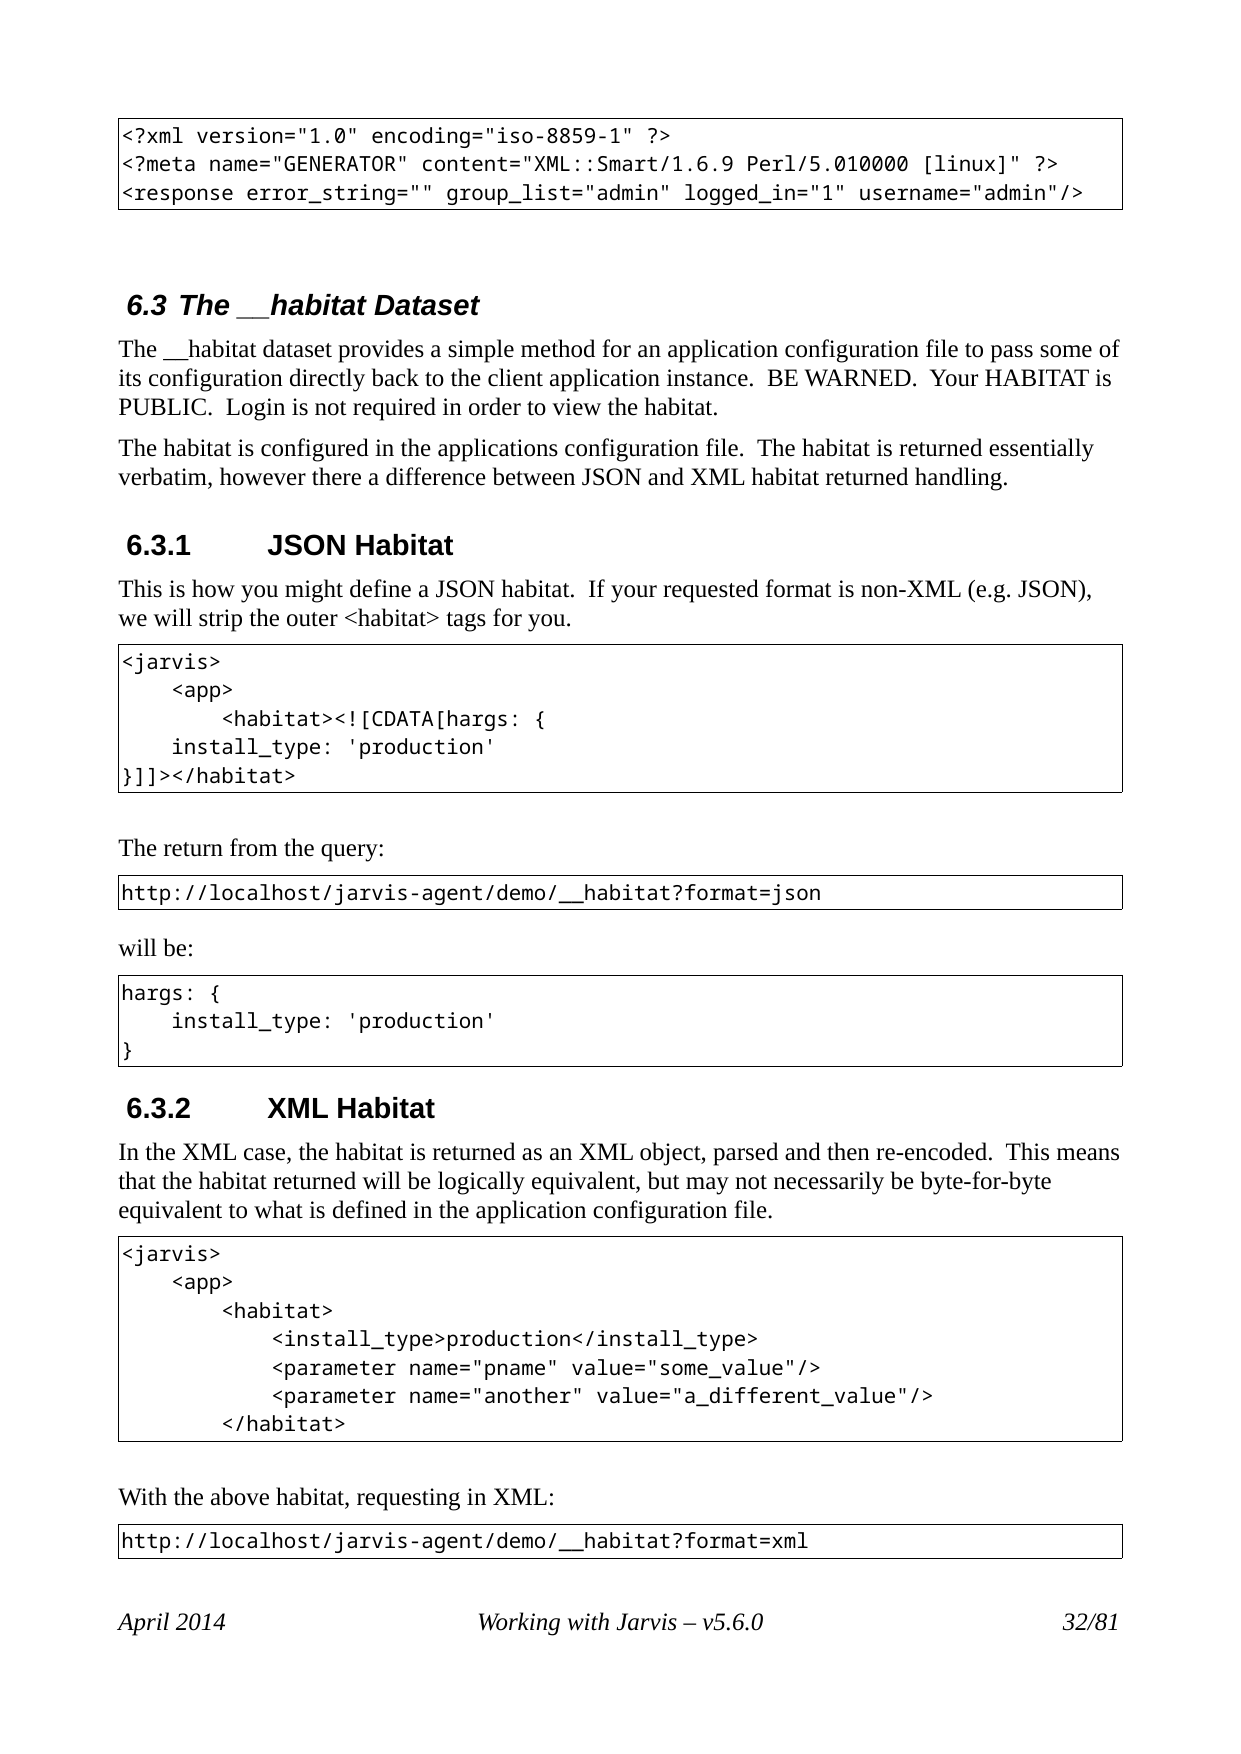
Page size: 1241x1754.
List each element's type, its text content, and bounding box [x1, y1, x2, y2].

text <?meta name="GENERATOR" content="XML::Smart/1.6.9 Perl/5.010000 [linux]" ?> [119, 147, 1122, 175]
text <parameter name="pname" value="some_value"/> [119, 1350, 1122, 1378]
text install_type: 'production' [119, 1003, 1122, 1032]
text <habitat><![CDATA[hargs: { [119, 701, 1122, 729]
text The return from the query: [118, 833, 1122, 862]
text In the XML case, the habitat is returned as an XML object, parsed and then re-encoded. This means that the habitat returned will be logically equivalent, but may not necessarily be byte-for-byte equivalent to what is defined in the application configuration file. [118, 1137, 1122, 1223]
subtitle JSON Habitat [118, 528, 1122, 562]
text <jarvis> [119, 645, 1122, 672]
text install_type: 'production' [119, 729, 1122, 758]
text This is how you might define a JSON habitat. If your requested format is non-XML (e.g. JSON), we will strip the outer <habitat> tags for you. [118, 574, 1122, 632]
subtitle The __habitat Dataset [118, 288, 1122, 322]
text <?xml version="1.0" encoding="iso-8859-1" ?> [119, 119, 1122, 147]
text will be: [118, 933, 1122, 962]
text http://localhost/jarvis-agent/demo/__habitat?format=xml [119, 1525, 1122, 1558]
text The habitat is configured in the applications configuration file. The habitat is returned essentially verbatim, however there a difference between JSON and XML habitat returned handling. [118, 433, 1122, 491]
subtitle XML Habitat [118, 1091, 1122, 1125]
text <app> [119, 1264, 1122, 1293]
text <response error_string="" group_list="admin" logged_in="1" username="admin"/> [119, 175, 1122, 209]
text </habitat> [119, 1407, 1122, 1441]
text <app> [119, 672, 1122, 701]
text hargs: { [119, 976, 1122, 1003]
text } [119, 1032, 1122, 1066]
text http://localhost/jarvis-agent/demo/__habitat?format=json [119, 876, 1122, 909]
text The __habitat dataset provides a simple method for an application configuration file to pass some of its configuration directly back to the client application instance. BE WARNED. Your HABITAT is PUBLIC. Login is not required in order to view the habitat. [118, 334, 1122, 421]
text With the above habitat, requesting in XML: [118, 1482, 1122, 1511]
text <jarvis> [119, 1237, 1122, 1264]
text <habitat> [119, 1293, 1122, 1321]
text <parameter name="another" value="a_different_value"/> [119, 1378, 1122, 1407]
text }]]></habitat> [119, 758, 1122, 792]
text <install_type>production</install_type> [119, 1321, 1122, 1350]
